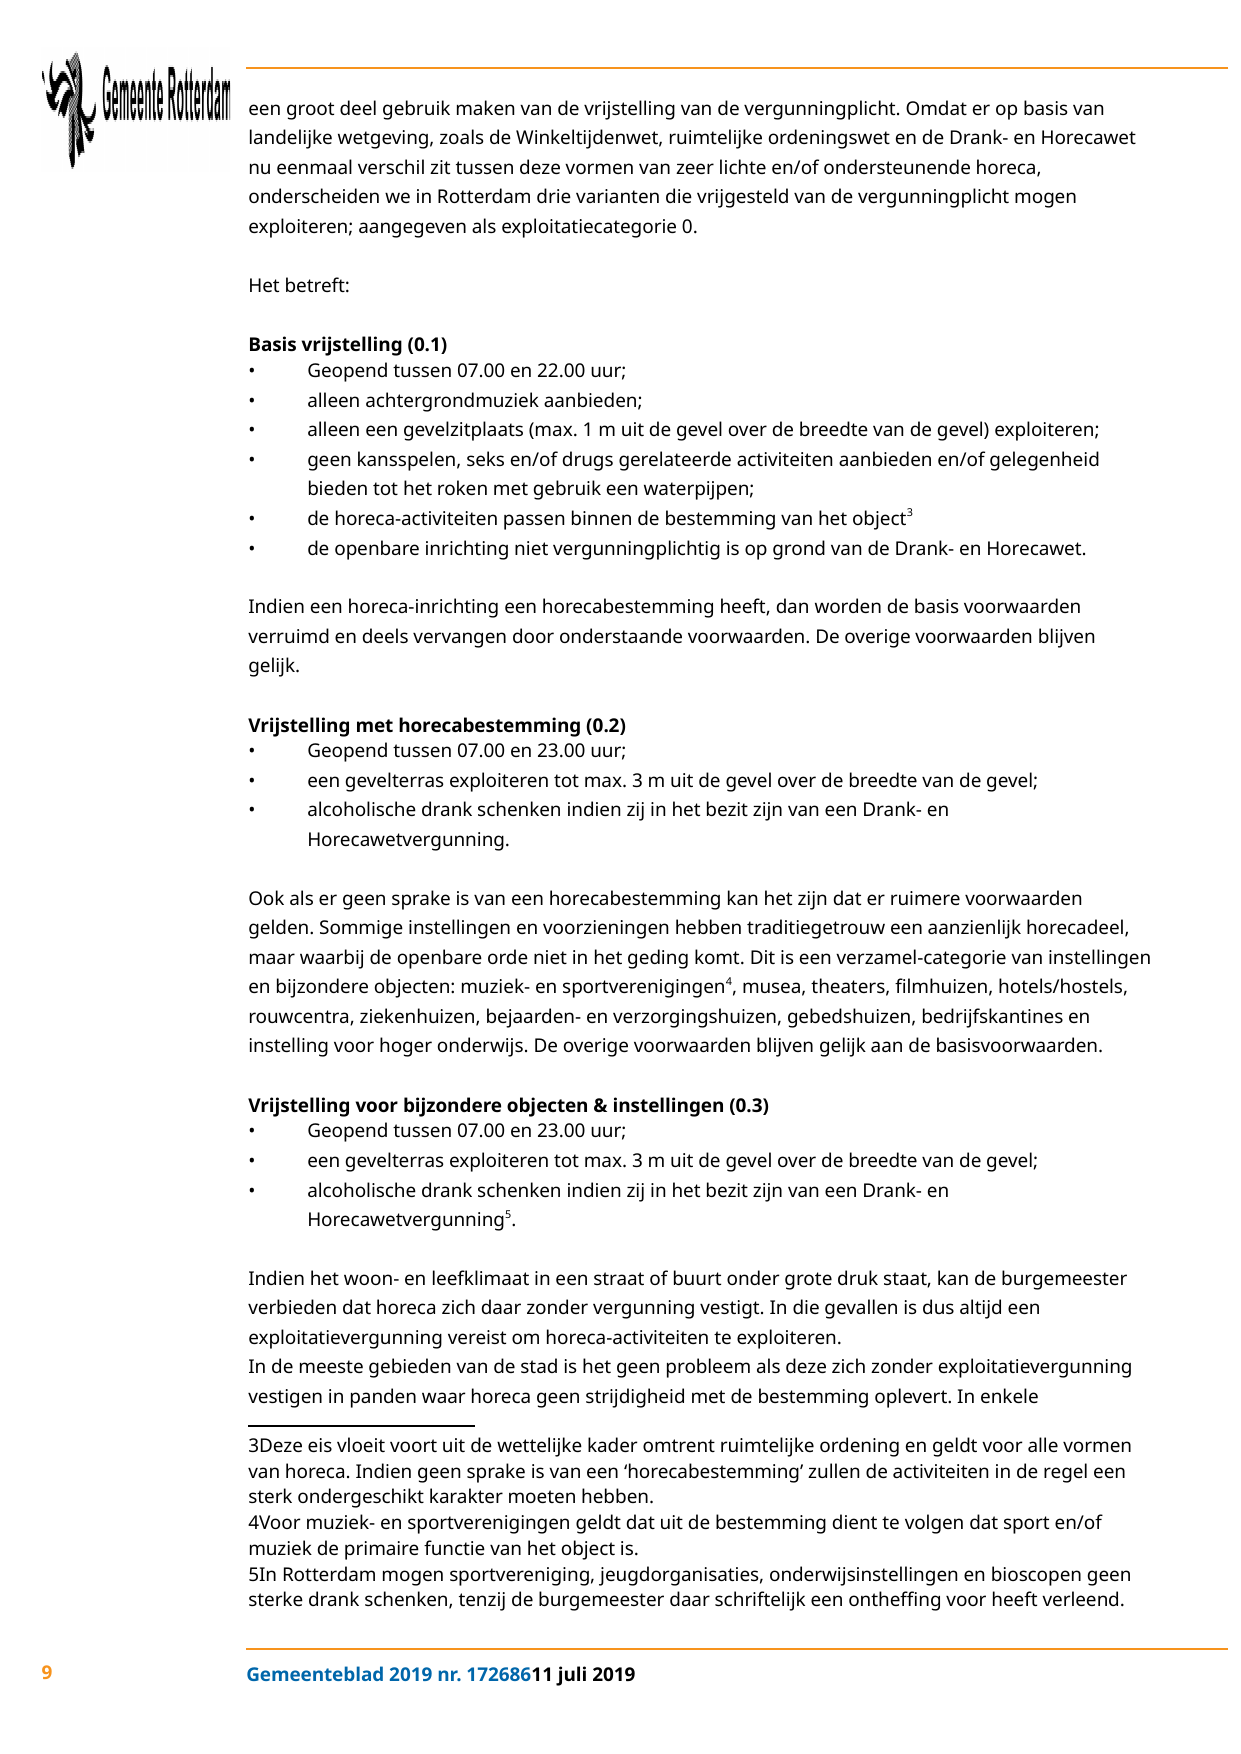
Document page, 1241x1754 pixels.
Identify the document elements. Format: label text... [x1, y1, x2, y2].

picture [41, 47, 231, 172]
text Ook als er geen sprake is van een horecabestemming kan het zijn dat er ruimere voorwaarden gelden. Sommige instellingen en voorzieningen hebben traditiegetrouw een aanzienlijk horecadeel, maar waarbij de openbare orde niet in het geding komt. Dit is een verzamel-categorie van instellingen en bijzondere objecten: muziek- en sportverenigingen, musea, theaters, filmhuizen, hotels/hostels, rouwcentra, ziekenhuizen, bejaarden- en verzorgingshuizen, gebedshuizen, bedrijfskantines en instelling voor hoger onderwijs. De overige voorwaarden blijven gelijk aan de basisvoorwaarden. [248, 885, 1152, 1058]
table_cell Geopend tussen 07.00 en 23.00 uur; een gevelterras exploiteren tot max. 3 m uit de gevel over de breedte van de gevel; alcoholische drank schenken indien zij in het bezit zijn van een Drank- en Horecawetvergunning. [248, 1118, 1152, 1232]
table_cell Geopend tussen 07.00 en 23.00 uur; een gevelterras exploiteren tot max. 3 m uit de gevel over de breedte van de gevel; alcoholische drank schenken indien zij in het bezit zijn van een Drank- en Horecawetvergunning. [248, 738, 1152, 852]
text Het betreft: [248, 272, 1152, 298]
text Indien een horeca-inrichting een horecabestemming heeft, dan worden de basis voorwaarden verruimd en deels vervangen door onderstaande voorwaarden. De overige voorwaarden blijven gelijk. [248, 593, 1152, 678]
text een groot deel gebruik maken van de vrijstelling van de vergunningplicht. Omdat er op basis van landelijke wetgeving, zoals de Winkeltijdenwet, ruimtelijke ordeningswet en de Drank- en Horecawet nu eenmaal verschil zit tussen deze vormen van zeer lichte en/of ondersteunende horeca, onderscheiden we in Rotterdam drie varianten die vrijgesteld van de vergunningplicht mogen exploiteren; aangegeven als exploitatiecategorie 0. [248, 95, 1152, 239]
text In de meeste gebieden van de stad is het geen probleem als deze zich zonder exploitatievergunning vestigen in panden waar horeca geen strijdigheid met de bestemming oplevert. In enkele [248, 1354, 1152, 1409]
table_cell Geopend tussen 07.00 en 22.00 uur; alleen achtergrondmuziek aanbieden; alleen een gevelzitplaats (max. 1 m uit de gevel over de breedte van de gevel) exploiteren; geen kansspelen, seks en/of drugs gerelateerde activiteiten aanbieden en/of gelegenheid bieden tot het roken met gebruik een waterpijpen; de horeca-activiteiten passen binnen de bestemming van het object de openbare inrichting niet vergunningplichtig is op grond van de Drank- en Horecawet. [248, 357, 1152, 561]
table_header Vrijstelling voor bijzondere objecten & instellingen (0.3) [248, 1092, 1152, 1118]
text Indien het woon- en leefklimaat in een straat of buurt onder grote druk staat, kan de burgemeester verbieden dat horeca zich daar zonder vergunning vestigt. In die gevallen is dus altijd een exploitatievergunning vereist om horeca-activiteiten te exploiteren. [248, 1265, 1152, 1350]
table_header Basis vrijstelling (0.1) [248, 332, 1152, 357]
table_header Vrijstelling met horecabestemming (0.2) [248, 712, 1152, 737]
text Voor muziek- en sportverenigingen geldt dat uit de bestemming dient te volgen dat sport en/of muziek de primaire functie van het object is. [248, 1509, 1152, 1561]
